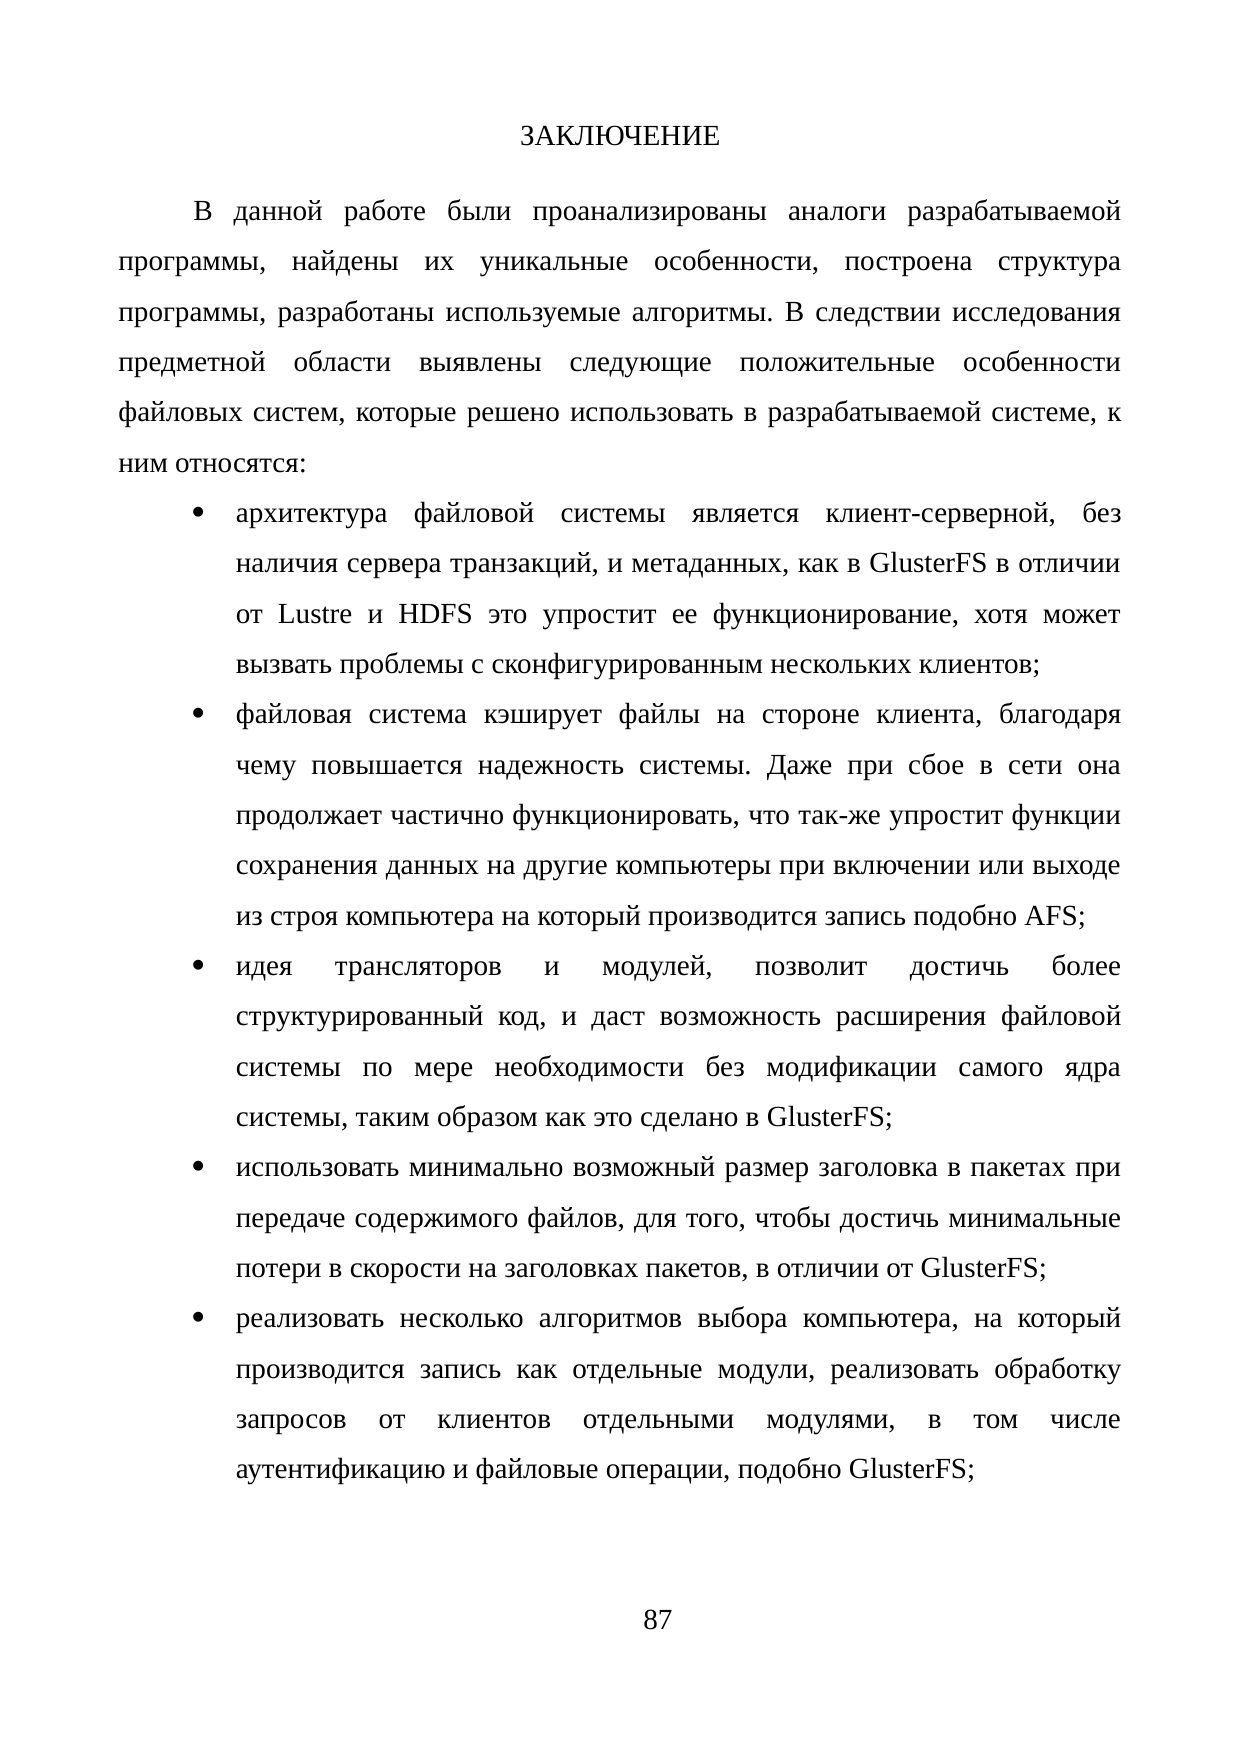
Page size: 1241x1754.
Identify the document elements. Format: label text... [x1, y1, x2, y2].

list архитектура файловой системы является клиент-серверной, без наличия сервера транзакций, и метаданных, как в GlusterFS в отличии от Lustre и HDFS это упростит ее функционирование, хотя может вызвать проблемы с сконфигурированным нескольких клиентов; [193, 495, 1122, 680]
list файловая система кэширует файлы на стороне клиента, благодаря чему повышается надежность системы. Даже при сбое в сети она продолжает частично функционировать, что так-же упростит функции сохранения данных на другие компьютеры при включении или выходе из строя компьютера на который производится запись подобно AFS; [193, 696, 1122, 931]
list реализовать несколько алгоритмов выбора компьютера, на который производится запись как отдельные модули, реализовать обработку запросов от клиентов отдельными модулями, в том числе аутентификацию и файловые операции, подобно GlusterFS; [193, 1301, 1122, 1485]
list идея трансляторов и модулей, позволит достичь более структурированный код, и даст возможность расширения файловой системы по мере необходимости без модификации самого ядра системы, таким образом как это сделано в GlusterFS; [193, 948, 1122, 1133]
list использовать минимально возможный размер заголовка в пакетах при передаче содержимого файлов, для того, чтобы достичь минимальные потери в скорости на заголовках пакетов, в отличии от GlusterFS; [193, 1149, 1122, 1284]
subtitle Заключение [118, 118, 1122, 152]
text В данной работе были проанализированы аналоги разрабатываемой программы, найдены их уникальные особенности, построена структура программы, разработаны используемые алгоритмы. В следствии исследования предметной области выявлены следующие положительные особенности файловых систем, которые решено использовать в разрабатываемой системе, к ним относятся: [118, 193, 1122, 478]
